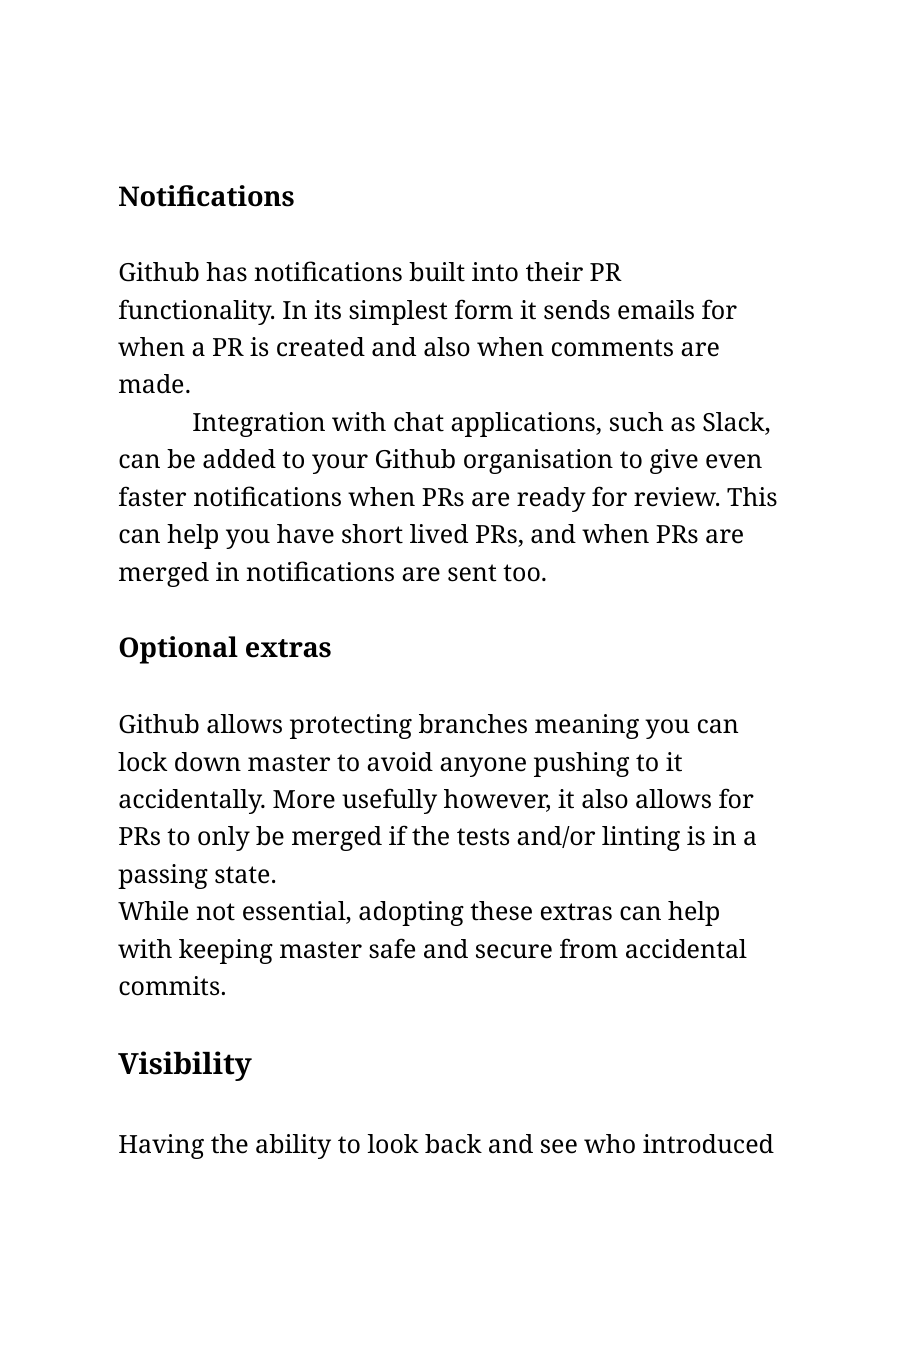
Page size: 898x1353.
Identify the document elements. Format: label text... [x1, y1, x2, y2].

subtitle Notifications [118, 177, 779, 214]
text Github has notifications built into their PR functionality. In its simplest form it sends emails for when a PR is created and also when comments are made. [118, 255, 779, 401]
text Integration with chat applications, such as Slack, can be added to your Github organisation to give even faster notifications when PRs are ready for review. This can help you have short lived PRs, and when PRs are merged in notifications are sent too. [118, 404, 779, 588]
subtitle Visibility [118, 1043, 779, 1083]
subtitle Optional extras [118, 629, 779, 666]
text Having the ability to look back and see who introduced [118, 1127, 779, 1161]
text While not essential, adopting these extras can help with keeping master safe and secure from accidental commits. [118, 894, 779, 1003]
text Github allows protecting branches meaning you can lock down master to avoid anyone pushing to it accidentally. More usefully however, it also allows for PRs to only be merged if the tests and/or linting is in a passing state. [118, 707, 779, 891]
